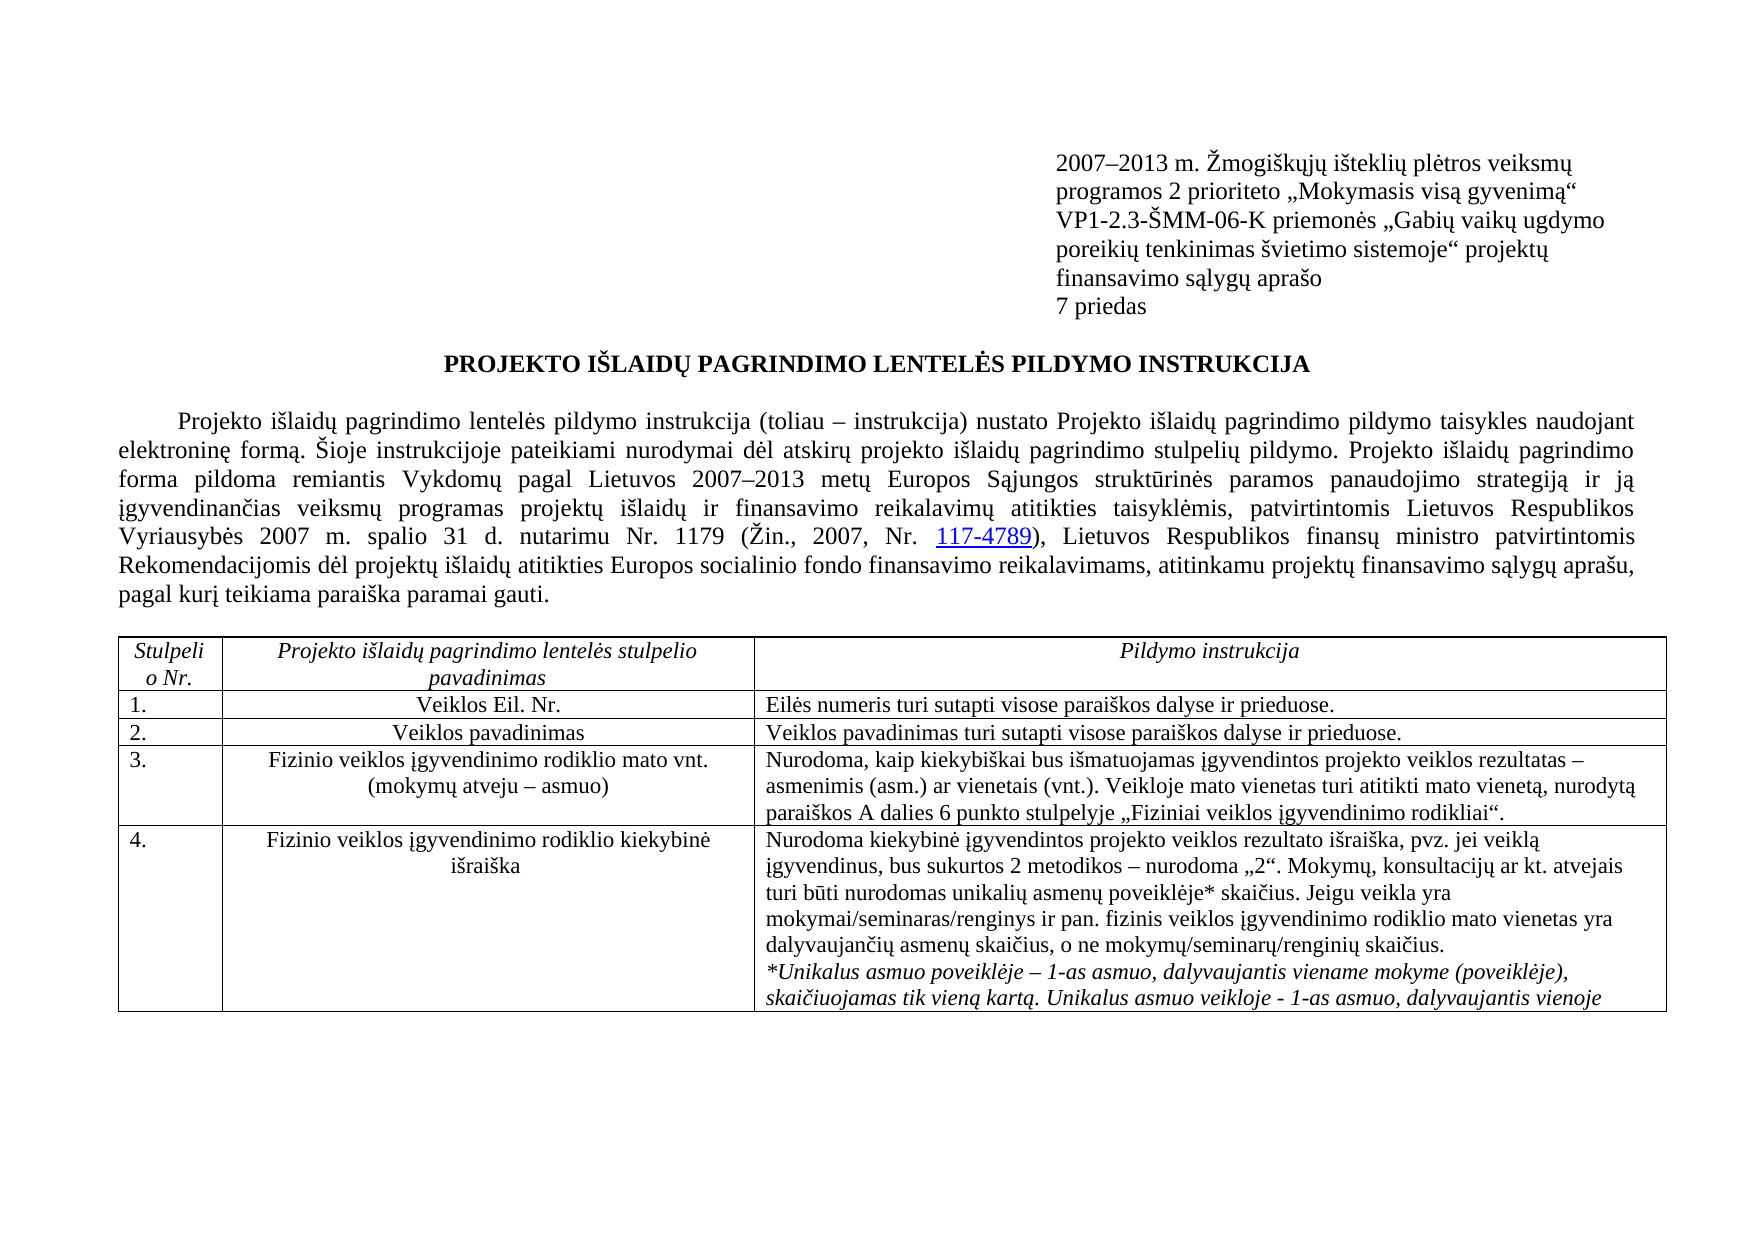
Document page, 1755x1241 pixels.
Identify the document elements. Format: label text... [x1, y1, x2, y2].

text programos 2 prioriteto „Mokymasis visą gyvenimą“ [1056, 176, 1636, 205]
table_cell 2. [119, 719, 222, 745]
table_cell 1. [119, 691, 222, 717]
table_cell 3. [119, 746, 222, 825]
table_header Projekto išlaidų pagrindimo lentelės stulpelio pavadinimas [223, 638, 754, 690]
table_header Stulpelio Nr. [119, 638, 222, 690]
table_header Pildymo instrukcija [755, 638, 1666, 690]
text 2007–2013 m. Žmogiškųjų išteklių plėtros veiksmų [1056, 148, 1636, 176]
table_cell Nurodoma kiekybinė įgyvendintos projekto veiklos rezultato išraiška, pvz. jei veiklą įgyvendinus, bus sukurtos 2 metodikos – nurodoma „2“. Mokymų, konsultacijų ar kt. atvejais turi būti nurodomas unikalių asmenų poveiklėje* skaičius. Jeigu veikla yra mokymai/seminaras/renginys ir pan. fizinis veiklos įgyvendinimo rodiklio mato vienetas yra dalyvaujančių asmenų skaičius, o ne mokymų/seminarų/renginių skaičius. *Unikalus asmuo poveiklėje – 1-as asmuo, dalyvaujantis viename mokyme (poveiklėje), skaičiuojamas tik vieną kartą. Unikalus asmuo veikloje - 1-as asmuo, dalyvaujantis vienoje [755, 826, 1666, 1011]
text Projekto išlaidų pagrindimo lentelės pildymo instrukcija (toliau – instrukcija) nustato Projekto išlaidų pagrindimo pildymo taisykles naudojant elektroninę formą. Šioje instrukcijoje pateikiami nurodymai dėl atskirų projekto išlaidų pagrindimo stulpelių pildymo. Projekto išlaidų pagrindimo forma pildoma remiantis Vykdomų pagal Lietuvos 2007–2013 metų Europos Sąjungos struktūrinės paramos panaudojimo strategiją ir ją įgyvendinančias veiksmų programas projektų išlaidų ir finansavimo reikalavimų atitikties taisyklėmis, patvirtintomis Lietuvos Respublikos Vyriausybės 2007 m. spalio 31 d. nutarimu Nr. 1179 (Žin., 2007, Nr. 117-4789), Lietuvos Respublikos finansų ministro patvirtintomis Rekomendacijomis dėl projektų išlaidų atitikties Europos socialinio fondo finansavimo reikalavimams, atitinkamu projektų finansavimo sąlygų aprašu, pagal kurį teikiama paraiška paramai gauti. [118, 406, 1636, 608]
table_cell 4. [119, 826, 222, 1011]
text finansavimo sąlygų aprašo [1056, 263, 1636, 291]
text VP1-2.3-ŠMM-06-K priemonės „Gabių vaikų ugdymo [1056, 205, 1636, 234]
table_cell Veiklos pavadinimas turi sutapti visose paraiškos dalyse ir prieduose. [755, 719, 1666, 745]
table_cell Eilės numeris turi sutapti visose paraiškos dalyse ir prieduose. [755, 691, 1666, 717]
table_cell Fizinio veiklos įgyvendinimo rodiklio kiekybinė išraiška [223, 826, 754, 1011]
table_cell Fizinio veiklos įgyvendinimo rodiklio mato vnt. (mokymų atveju – asmuo) [223, 746, 754, 825]
table_cell Nurodoma, kaip kiekybiškai bus išmatuojamas įgyvendintos projekto veiklos rezultatas – asmenimis (asm.) ar vienetais (vnt.). Veikloje mato vienetas turi atitikti mato vienetą, nurodytą paraiškos A dalies 6 punkto stulpelyje „Fiziniai veiklos įgyvendinimo rodikliai“. [755, 746, 1666, 825]
table_cell Veiklos pavadinimas [223, 719, 754, 745]
text 7 priedas [1056, 291, 1636, 320]
text poreikių tenkinimas švietimo sistemoje“ projektų [1056, 234, 1636, 263]
table_cell Veiklos Eil. Nr. [223, 691, 754, 717]
text PROJEKTO IŠLAIDŲ PAGRINDIMO LENTELĖS PILDYMO INSTRUKCIJA [118, 349, 1636, 378]
